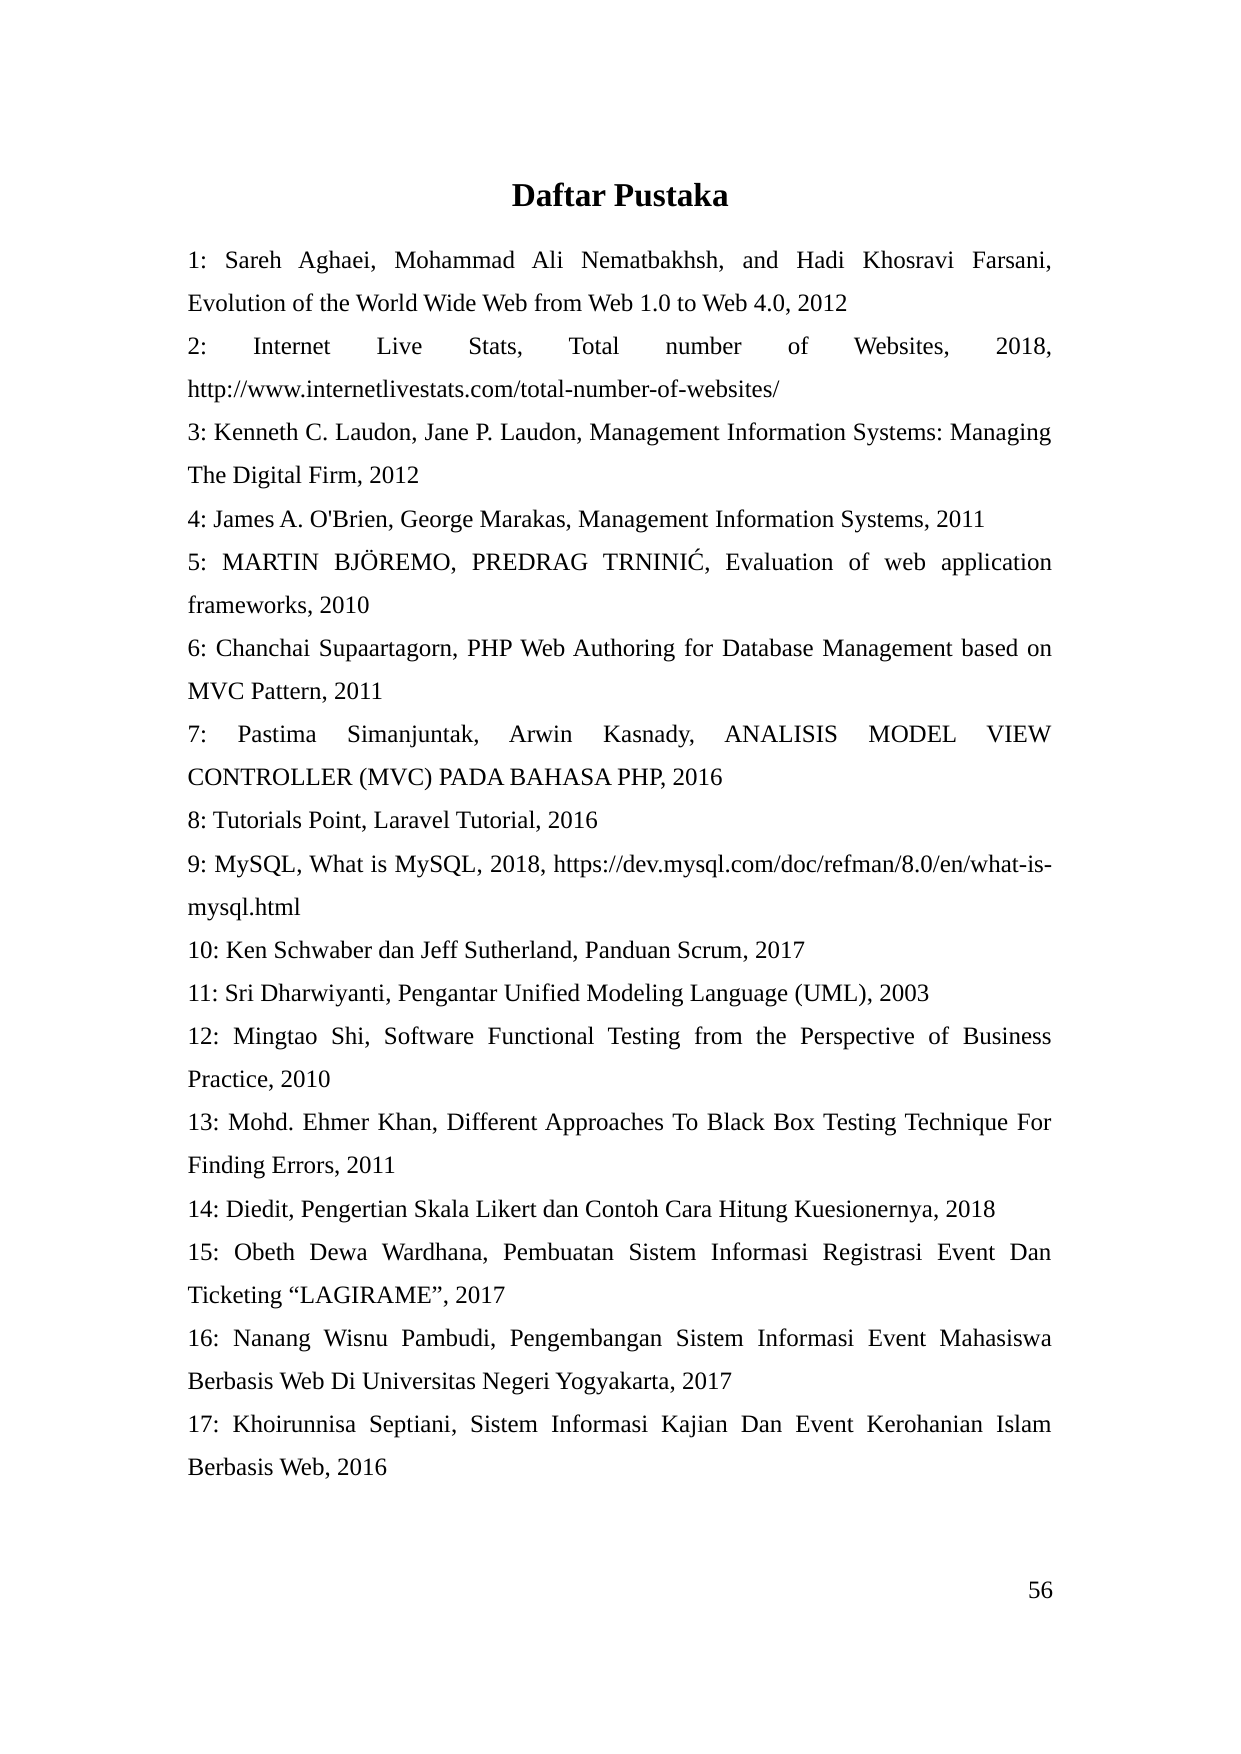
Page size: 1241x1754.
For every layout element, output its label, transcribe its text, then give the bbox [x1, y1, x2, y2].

text 4: James A. O'Brien, George Marakas, Management Information Systems, 2011 [187, 504, 1053, 532]
text 10: Ken Schwaber dan Jeff Sutherland, Panduan Scrum, 2017 [187, 935, 1053, 964]
text 13: Mohd. Ehmer Khan, Different Approaches To Black Box Testing Technique For Finding Errors, 2011 [187, 1107, 1053, 1179]
text 1: Sareh Aghaei, Mohammad Ali Nematbakhsh, and Hadi Khosravi Farsani, Evolution of the World Wide Web from Web 1.0 to Web 4.0, 2012 [187, 245, 1053, 317]
text 8: Tutorials Point, Laravel Tutorial, 2016 [187, 806, 1053, 834]
text 2: Internet Live Stats, Total number of Websites, 2018, http://www.internetlivestats.com/total-number-of-websites/ [187, 331, 1053, 403]
text 5: MARTIN BJÖREMO, PREDRAG TRNINIĆ, Evaluation of web application frameworks, 2010 [187, 547, 1053, 619]
text 9: MySQL, What is MySQL, 2018, https://dev.mysql.com/doc/refman/8.0/en/what-is-mysql.html [187, 849, 1053, 921]
text 15: Obeth Dewa Wardhana, Pembuatan Sistem Informasi Registrasi Event Dan Ticketing “LAGIRAME”, 2017 [187, 1237, 1053, 1309]
text 11: Sri Dharwiyanti, Pengantar Unified Modeling Language (UML), 2003 [187, 978, 1053, 1007]
text 7: Pastima Simanjuntak, Arwin Kasnady, ANALISIS MODEL VIEW CONTROLLER (MVC) PADA BAHASA PHP, 2016 [187, 719, 1053, 791]
text 17: Khoirunnisa Septiani, Sistem Informasi Kajian Dan Event Kerohanian Islam Berbasis Web, 2016 [187, 1409, 1053, 1481]
text 14: Diedit, Pengertian Skala Likert dan Contoh Cara Hitung Kuesionernya, 2018 [187, 1194, 1053, 1222]
text 6: Chanchai Supaartagorn, PHP Web Authoring for Database Management based on MVC Pattern, 2011 [187, 633, 1053, 705]
text 3: Kenneth C. Laudon, Jane P. Laudon, Management Information Systems: Managing The Digital Firm, 2012 [187, 417, 1053, 489]
text 16: Nanang Wisnu Pambudi, Pengembangan Sistem Informasi Event Mahasiswa Berbasis Web Di Universitas Negeri Yogyakarta, 2017 [187, 1323, 1053, 1395]
text 12: Mingtao Shi, Software Functional Testing from the Perspective of Business Practice, 2010 [187, 1021, 1053, 1093]
subtitle Daftar Pustaka [187, 175, 1053, 213]
